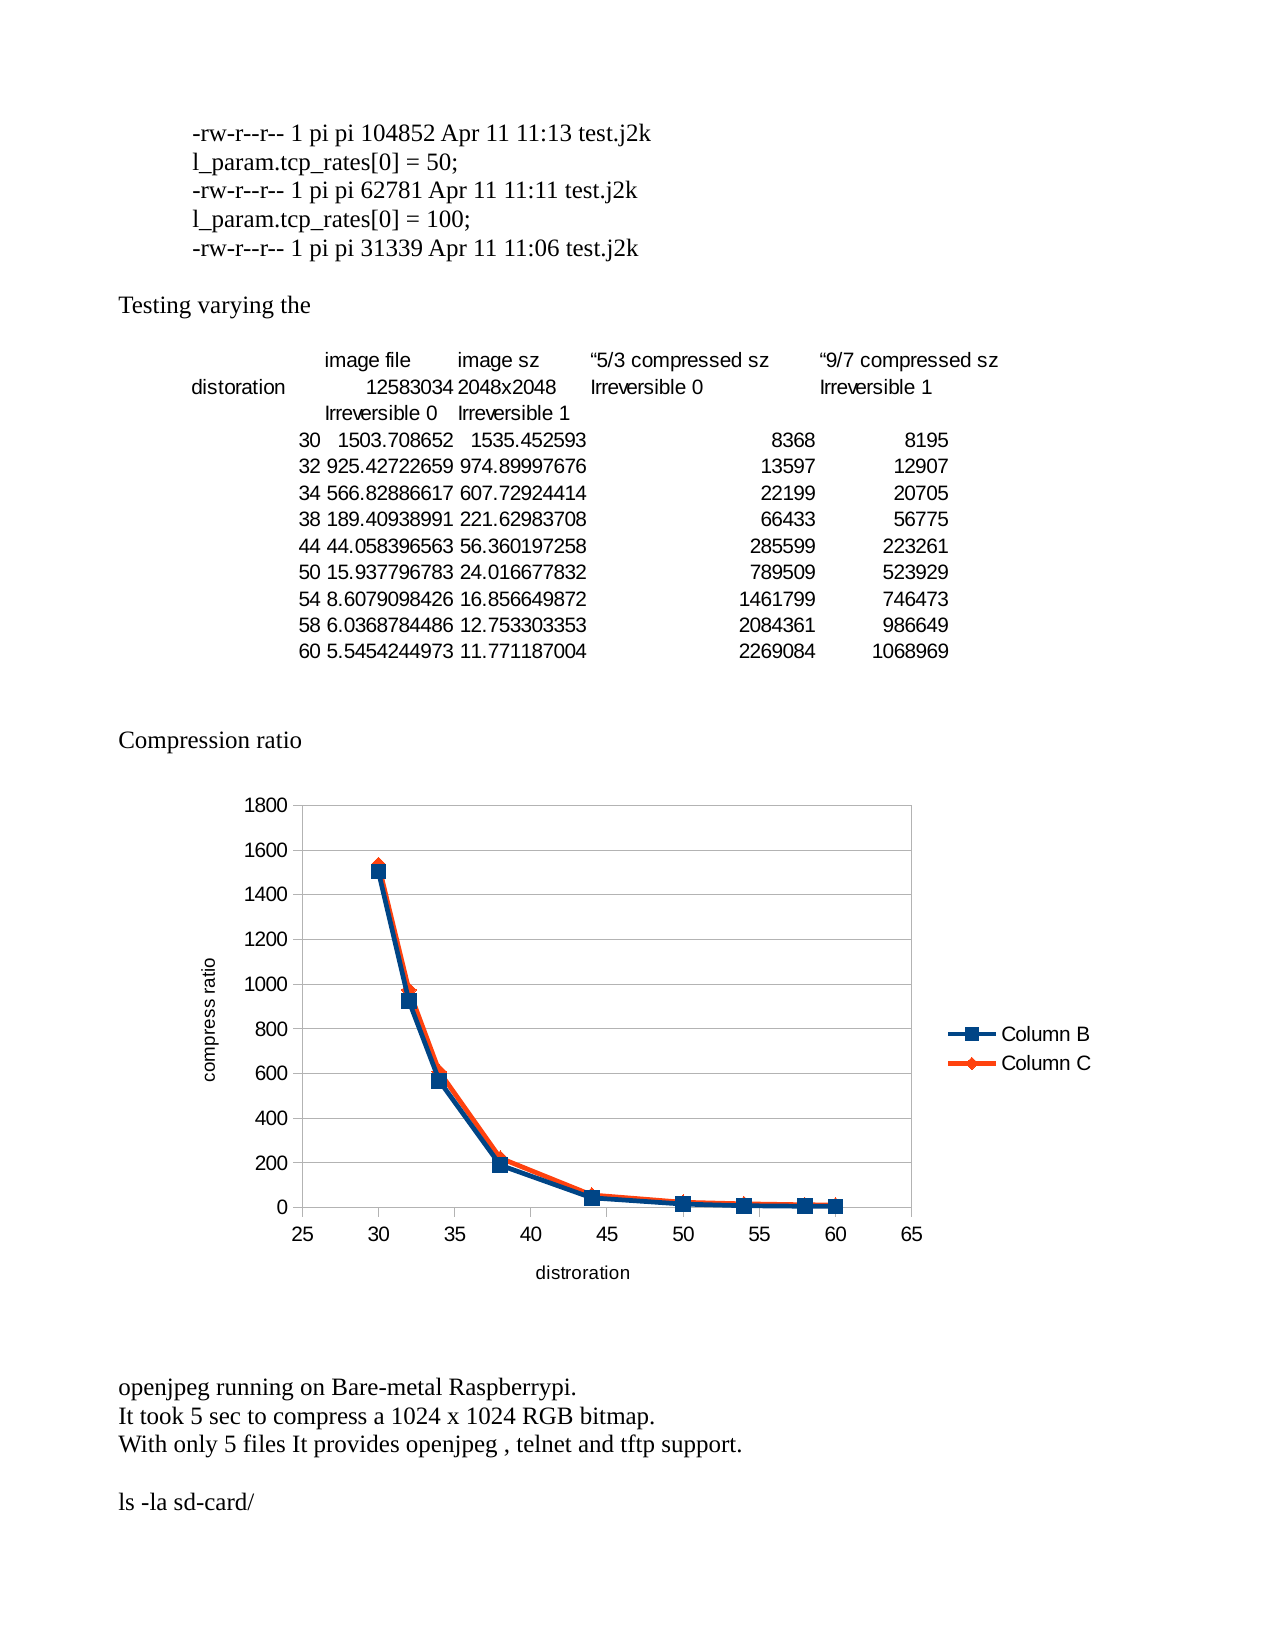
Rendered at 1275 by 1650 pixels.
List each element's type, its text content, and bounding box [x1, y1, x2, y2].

text Compression ratio [118, 726, 1157, 754]
text l_param.tcp_rates[0] = 100; [118, 204, 1157, 233]
text Testing varying the [118, 291, 1157, 319]
text openjpeg running on Bare-metal Raspberrypi. It took 5 sec to compress a 1024 x 1024 RGB bitmap. With only 5 files It provides openjpeg , telnet and tftp support. ls -la sd-card/ [118, 1372, 1157, 1516]
text -rw-r--r-- 1 pi pi 104852 Apr 11 11:13 test.j2k [118, 118, 1157, 147]
text -rw-r--r-- 1 pi pi 62781 Apr 11 11:11 test.j2k [118, 176, 1157, 204]
text -rw-r--r-- 1 pi pi 31339 Apr 11 11:06 test.j2k [118, 233, 1157, 262]
text l_param.tcp_rates[0] = 50; [118, 147, 1157, 176]
